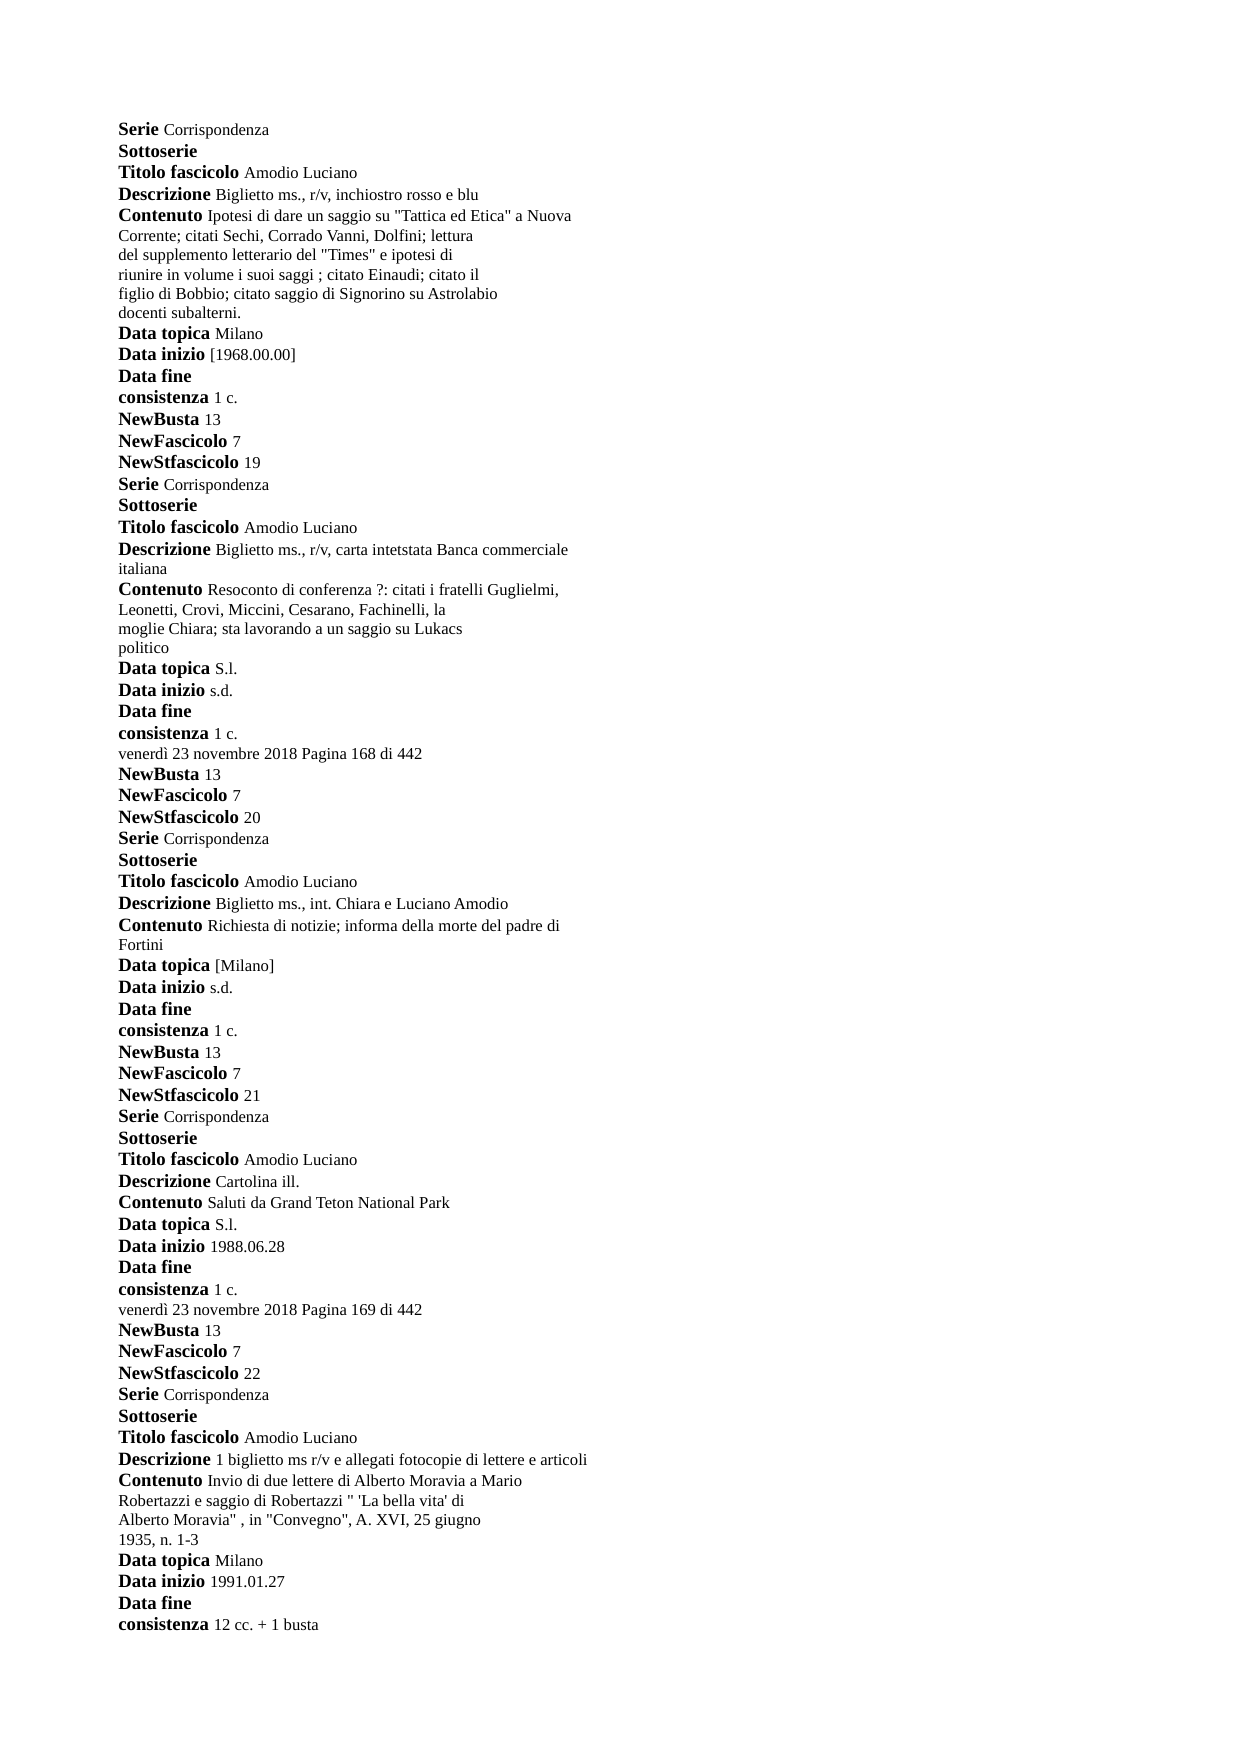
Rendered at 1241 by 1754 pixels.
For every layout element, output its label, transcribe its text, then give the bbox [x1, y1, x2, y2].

text Leonetti, Crovi, Miccini, Cesarano, Fachinelli, la [118, 600, 1122, 619]
text Data fine [118, 365, 1122, 386]
text consistenza 1 c. [118, 1019, 1122, 1041]
text Corrente; citati Sechi, Corrado Vanni, Dolfini; lettura [118, 226, 1122, 245]
text NewFascicolo 7 [118, 1340, 1122, 1362]
text Data inizio [1968.00.00] [118, 343, 1122, 365]
text Titolo fascicolo Amodio Luciano [118, 161, 1122, 183]
text italiana [118, 559, 1122, 578]
text venerdì 23 novembre 2018 Pagina 168 di 442 [118, 743, 1122, 763]
text Data fine [118, 1256, 1122, 1278]
text figlio di Bobbio; citato saggio di Signorino su Astrolabio [118, 283, 1122, 303]
text Data inizio 1988.06.28 [118, 1234, 1122, 1256]
text NewFascicolo 7 [118, 784, 1122, 806]
text venerdì 23 novembre 2018 Pagina 169 di 442 [118, 1299, 1122, 1318]
text NewStfascicolo 20 [118, 806, 1122, 827]
text Fortini [118, 935, 1122, 954]
text Descrizione Cartolina ill. [118, 1170, 1122, 1191]
text Alberto Moravia" , in "Convegno", A. XVI, 25 giugno [118, 1510, 1122, 1529]
text Data topica [Milano] [118, 954, 1122, 976]
text Data fine [118, 1592, 1122, 1613]
text docenti subalterni. [118, 303, 1122, 322]
text Data topica S.l. [118, 657, 1122, 679]
text Sottoserie [118, 494, 1122, 516]
text moglie Chiara; sta lavorando a un saggio su Lukacs [118, 619, 1122, 638]
text Robertazzi e saggio di Robertazzi " 'La bella vita' di [118, 1491, 1122, 1510]
text Data fine [118, 997, 1122, 1019]
text NewBusta 13 [118, 1318, 1122, 1340]
text Sottoserie [118, 140, 1122, 161]
text consistenza 1 c. [118, 1278, 1122, 1299]
text Data topica S.l. [118, 1213, 1122, 1234]
text NewStfascicolo 22 [118, 1362, 1122, 1383]
text NewBusta 13 [118, 408, 1122, 429]
text NewBusta 13 [118, 763, 1122, 784]
text consistenza 1 c. [118, 386, 1122, 408]
text NewFascicolo 7 [118, 1062, 1122, 1084]
text Data topica Milano [118, 322, 1122, 343]
text consistenza 12 cc. + 1 busta [118, 1613, 1122, 1635]
text Descrizione 1 biglietto ms r/v e allegati fotocopie di lettere e articoli [118, 1448, 1122, 1469]
text Serie Corrispondenza [118, 1383, 1122, 1405]
text Data inizio 1991.01.27 [118, 1570, 1122, 1592]
text 1935, n. 1-3 [118, 1529, 1122, 1548]
text Contenuto Ipotesi di dare un saggio su "Tattica ed Etica" a Nuova [118, 204, 1122, 226]
text Sottoserie [118, 1405, 1122, 1426]
text Contenuto Invio di due lettere di Alberto Moravia a Mario [118, 1469, 1122, 1491]
text Data inizio s.d. [118, 679, 1122, 700]
text Serie Corrispondenza [118, 1105, 1122, 1127]
text politico [118, 638, 1122, 657]
text Serie Corrispondenza [118, 118, 1122, 140]
text Titolo fascicolo Amodio Luciano [118, 516, 1122, 537]
text Data topica Milano [118, 1548, 1122, 1570]
text NewStfascicolo 19 [118, 451, 1122, 473]
text Contenuto Resoconto di conferenza ?: citati i fratelli Guglielmi, [118, 578, 1122, 600]
text del supplemento letterario del "Times" e ipotesi di [118, 245, 1122, 264]
text NewStfascicolo 21 [118, 1084, 1122, 1105]
text Titolo fascicolo Amodio Luciano [118, 870, 1122, 892]
text Sottoserie [118, 1127, 1122, 1148]
text Serie Corrispondenza [118, 827, 1122, 849]
text consistenza 1 c. [118, 722, 1122, 743]
text Descrizione Biglietto ms., r/v, carta intetstata Banca commerciale [118, 537, 1122, 559]
text Contenuto Richiesta di notizie; informa della morte del padre di [118, 913, 1122, 935]
text Sottoserie [118, 849, 1122, 870]
text riunire in volume i suoi saggi ; citato Einaudi; citato il [118, 264, 1122, 283]
text Serie Corrispondenza [118, 473, 1122, 494]
text Descrizione Biglietto ms., r/v, inchiostro rosso e blu [118, 183, 1122, 204]
text Titolo fascicolo Amodio Luciano [118, 1148, 1122, 1170]
text Titolo fascicolo Amodio Luciano [118, 1426, 1122, 1448]
text Contenuto Saluti da Grand Teton National Park [118, 1191, 1122, 1213]
text Data fine [118, 700, 1122, 722]
text NewFascicolo 7 [118, 429, 1122, 451]
text NewBusta 13 [118, 1041, 1122, 1062]
text Data inizio s.d. [118, 976, 1122, 997]
text Descrizione Biglietto ms., int. Chiara e Luciano Amodio [118, 892, 1122, 913]
